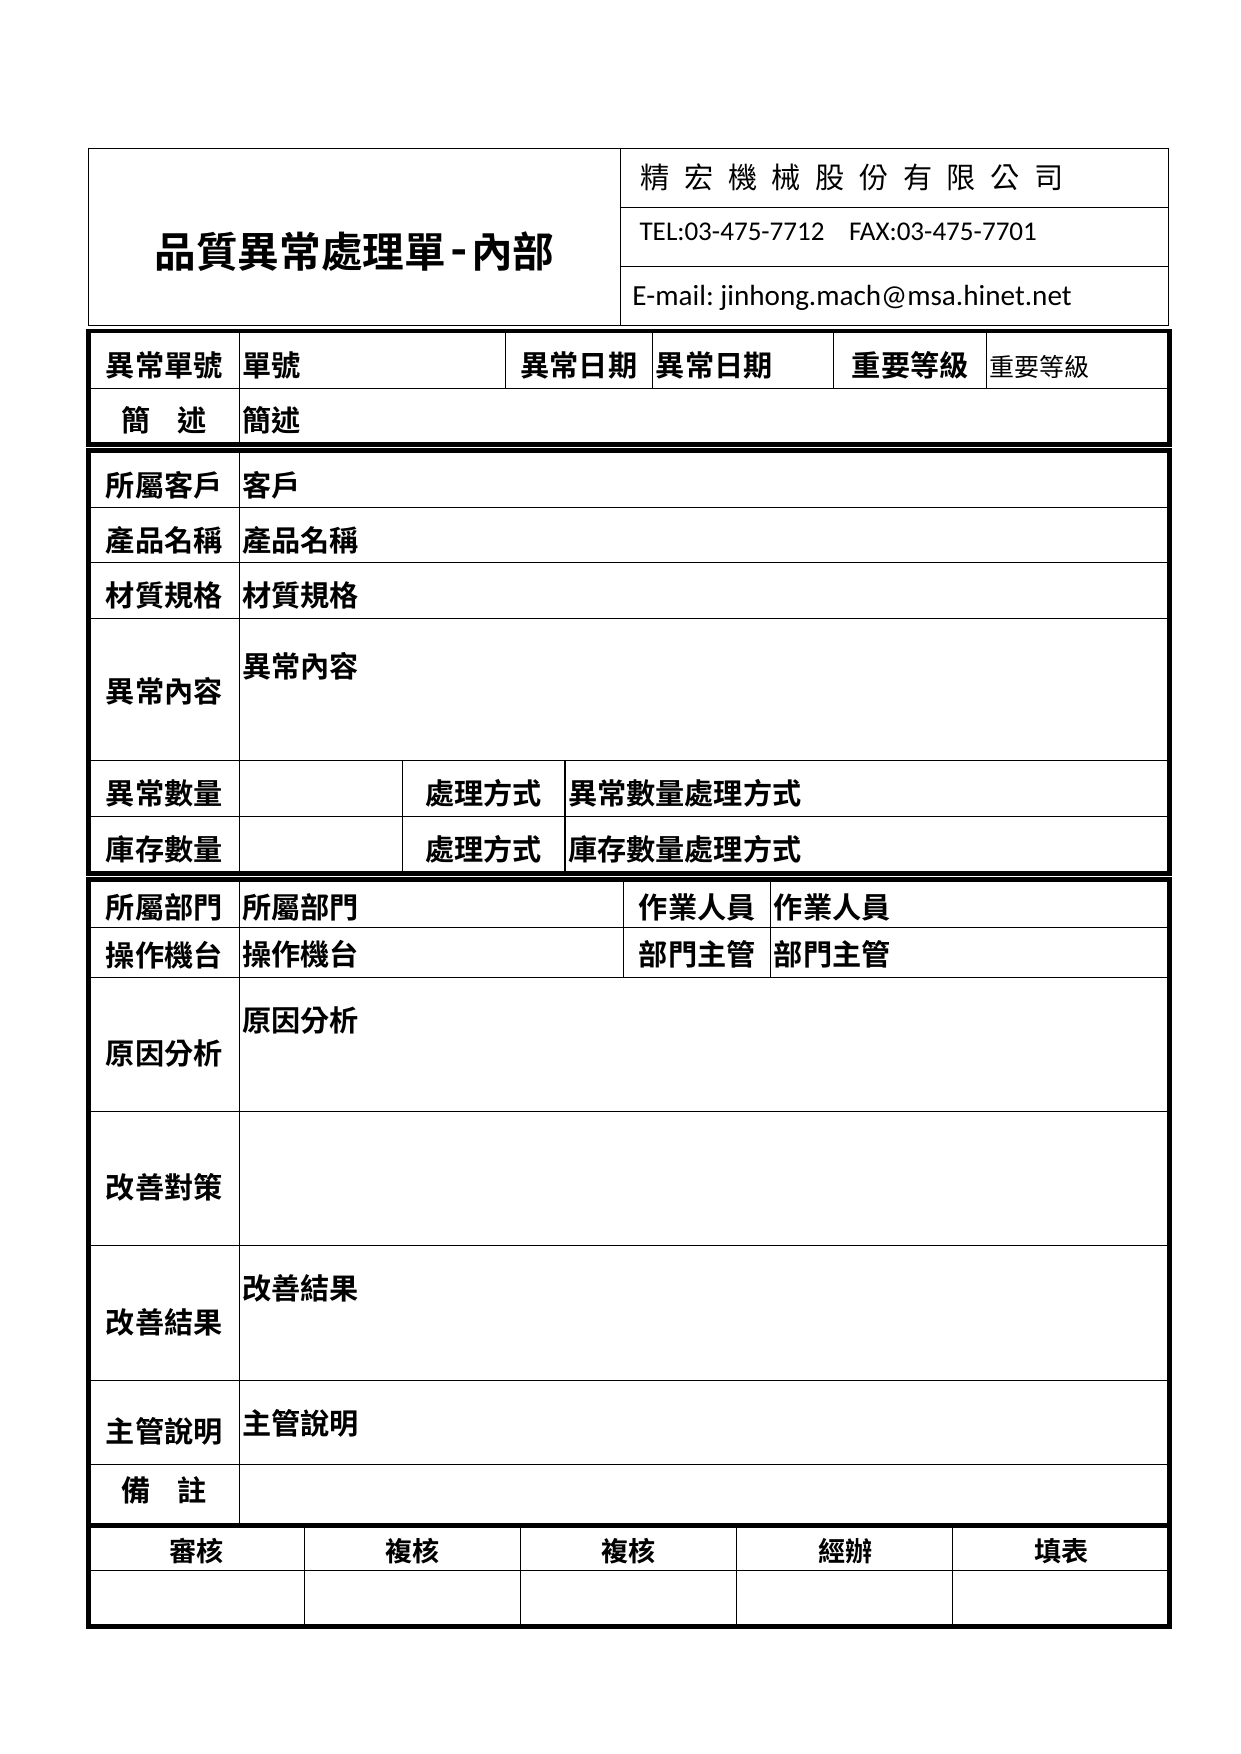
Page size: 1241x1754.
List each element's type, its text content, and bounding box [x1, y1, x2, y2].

table_cell [240, 1112, 1167, 1245]
table_cell [91, 1571, 304, 1624]
table_cell 簡 述 [91, 389, 239, 442]
table_cell 所屬部門 [240, 882, 623, 927]
table_cell [953, 1571, 1167, 1624]
table_cell [737, 1571, 952, 1624]
table_cell [240, 1465, 1167, 1523]
table_cell 改善結果 [91, 1246, 239, 1380]
table_cell 產品名稱 [240, 508, 1167, 562]
table_cell 處理方式 [403, 817, 564, 871]
table_cell 審核 [91, 1528, 304, 1570]
table_header 重要等級 [987, 333, 1167, 387]
table_cell E-mail: jinhong.mach@msa.hinet.net [621, 267, 1168, 325]
table_cell 異常內容 [240, 619, 1167, 760]
table_cell TEL:03-475-7712 FAX:03-475-7701 [621, 208, 1168, 266]
table_cell 複核 [305, 1528, 520, 1570]
table_cell 操作機台 [91, 928, 239, 977]
table_cell [240, 761, 402, 816]
table_cell 改善對策 [91, 1112, 239, 1245]
table_cell 填表 [953, 1528, 1167, 1570]
table_cell 異常數量處理方式 [566, 761, 1167, 816]
table_cell 簡述 [240, 389, 1167, 442]
table_cell 原因分析 [91, 978, 239, 1111]
table_cell 材質規格 [240, 563, 1167, 617]
table_header 精 宏 機 械 股 份 有 限 公 司 [621, 149, 1168, 207]
table_cell 備 註 [91, 1465, 239, 1523]
table_cell 處理方式 [403, 761, 564, 816]
table_header 異常日期 [506, 333, 652, 387]
table_cell [240, 817, 402, 871]
table_cell 經辦 [737, 1528, 952, 1570]
table_cell 作業人員 [771, 882, 1167, 927]
table_cell 客戶 [240, 453, 1167, 507]
table_cell 異常數量 [91, 761, 239, 816]
table_cell 複核 [521, 1528, 736, 1570]
table_cell 改善結果 [240, 1246, 1167, 1380]
table_cell 部門主管 [624, 928, 770, 977]
table_cell 主管說明 [240, 1381, 1167, 1464]
table_cell 所屬部門 [91, 882, 239, 927]
table_cell 作業人員 [624, 882, 770, 927]
table_cell 異常內容 [91, 619, 239, 760]
table_header 異常日期 [653, 333, 833, 387]
table_cell 庫存數量 [91, 817, 239, 871]
table_cell 主管說明 [91, 1381, 239, 1464]
table_cell [521, 1571, 736, 1624]
table_header 品質異常處理單-內部 [89, 149, 620, 325]
table_cell 部門主管 [771, 928, 1167, 977]
table_cell 庫存數量處理方式 [566, 817, 1167, 871]
table_header 異常單號 [91, 333, 239, 387]
table_cell 產品名稱 [91, 508, 239, 562]
table_header 重要等級 [834, 333, 986, 387]
table_cell [305, 1571, 520, 1624]
table_header 單號 [240, 333, 505, 387]
table_cell 材質規格 [91, 563, 239, 617]
table_cell 操作機台 [240, 928, 623, 977]
table_cell 所屬客戶 [91, 453, 239, 507]
table_cell 原因分析 [240, 978, 1167, 1111]
